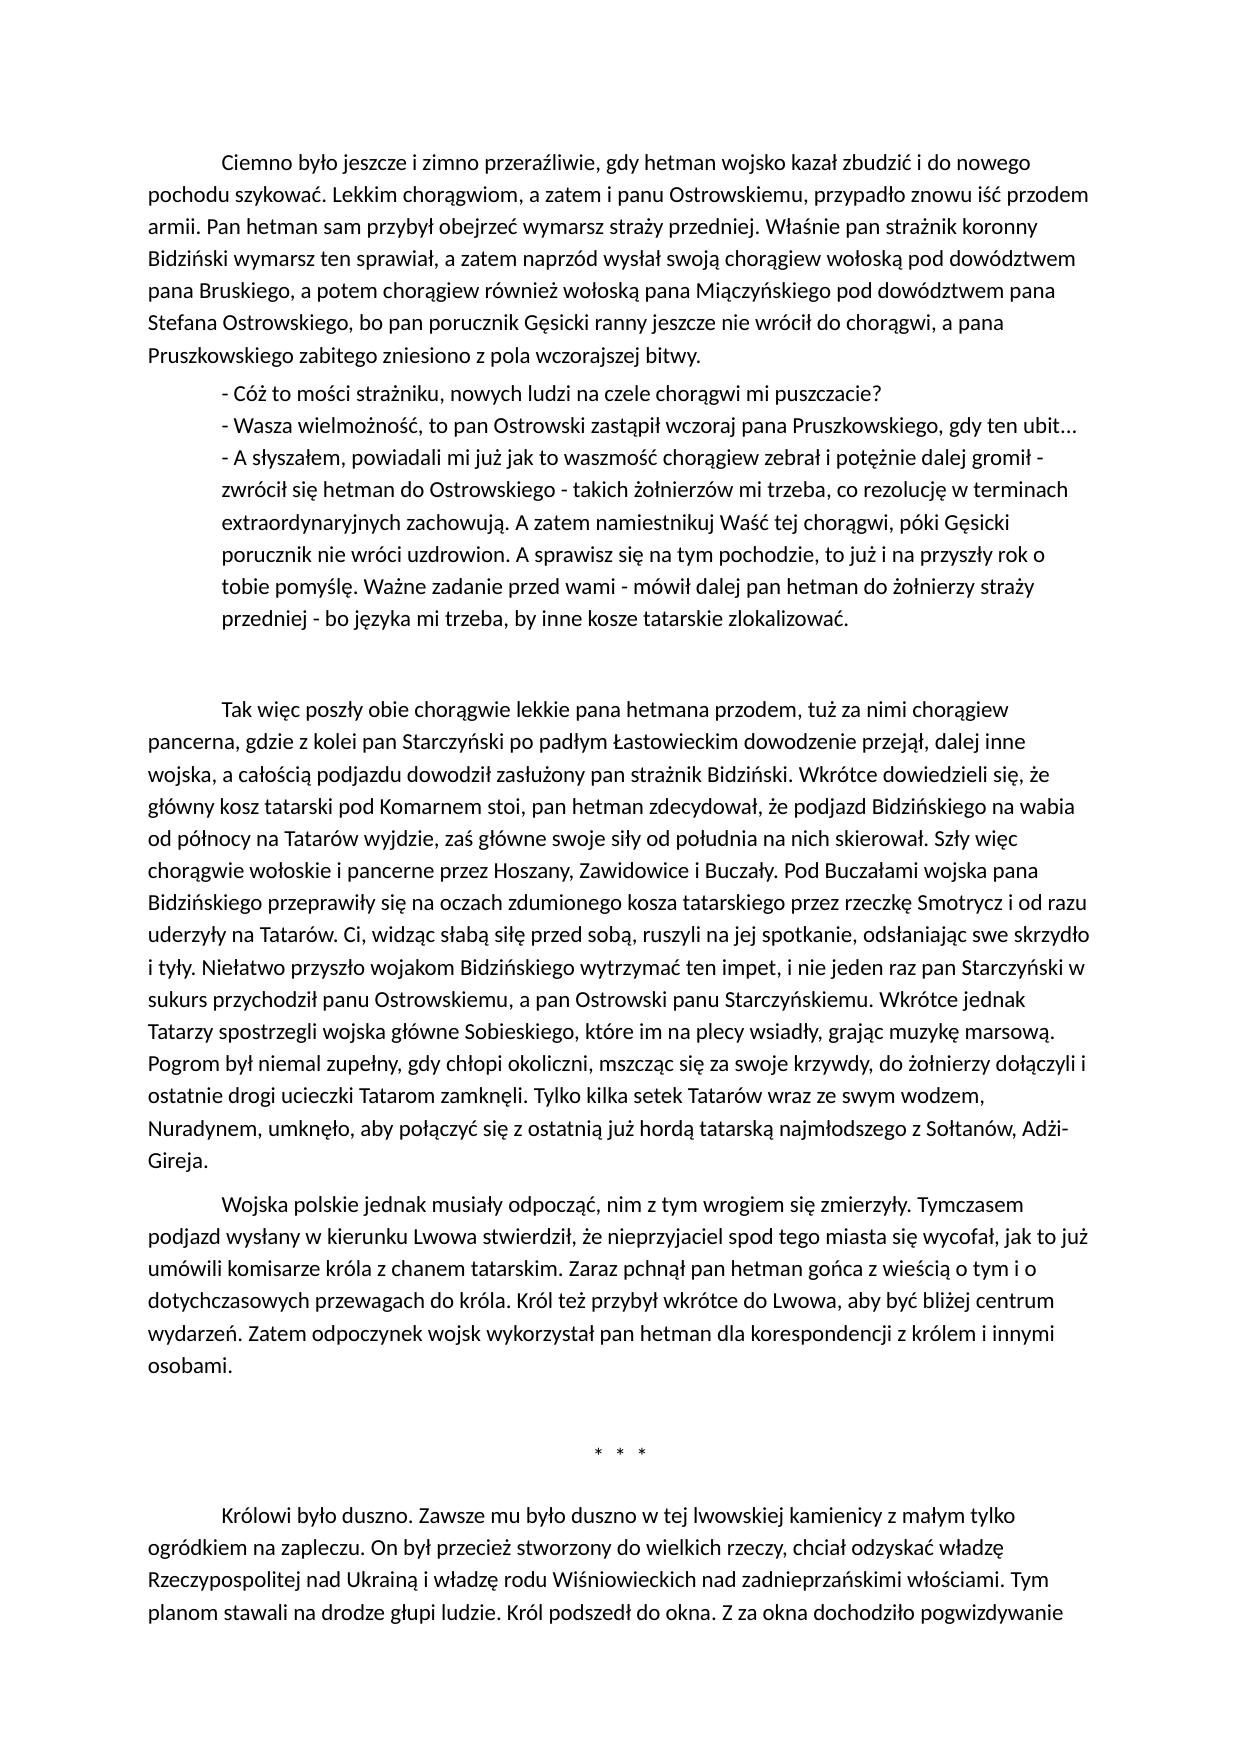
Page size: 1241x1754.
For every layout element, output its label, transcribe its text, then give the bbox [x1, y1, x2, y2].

text - Cóż to mości strażniku, nowych ludzi na czele chorągwi mi puszczacie? [221, 379, 1093, 407]
text Wojska polskie jednak musiały odpocząć, nim z tym wrogiem się zmierzyły. Tymczasem podjazd wysłany w kierunku Lwowa stwierdził, że nieprzyjaciel spod tego miasta się wycofał, jak to już umówili komisarze króla z chanem tatarskim. Zaraz pchnął pan hetman gońca z wieścią o tym i o dotychczasowych przewagach do króla. Król też przybył wkrótce do Lwowa, aby być bliżej centrum wydarzeń. Zatem odpoczynek wojsk wykorzystał pan hetman dla korespondencji z królem i innymi osobami. [148, 1190, 1093, 1379]
text - A słyszałem, powiadali mi już jak to waszmość chorągiew zebrał i potężnie dalej gromił - zwrócił się hetman do Ostrowskiego - takich żołnierzów mi trzeba, co rezolucję w terminach extraordynaryjnych zachowują. A zatem namiestnikuj Waść tej chorągwi, póki Gęsicki porucznik nie wróci uzdrowion. A sprawisz się na tym pochodzie, to już i na przyszły rok o tobie pomyślę. Ważne zadanie przed wami - mówił dalej pan hetman do żołnierzy straży przedniej - bo języka mi trzeba, by inne kosze tatarskie zlokalizować. [221, 443, 1093, 632]
text Ciemno było jeszcze i zimno przeraźliwie, gdy hetman wojsko kazał zbudzić i do nowego pochodu szykować. Lekkim chorągwiom, a zatem i panu Ostrowskiemu, przypadło znowu iść przodem armii. Pan hetman sam przybył obejrzeć wymarsz straży przedniej. Właśnie pan strażnik koronny Bidziński wymarsz ten sprawiał, a zatem naprzód wysłał swoją chorągiew wołoską pod dowództwem pana Bruskiego, a potem chorągiew również wołoską pana Miączyńskiego pod dowództwem pana Stefana Ostrowskiego, bo pan porucznik Gęsicki ranny jeszcze nie wrócił do chorągwi, a pana Pruszkowskiego zabitego zniesiono z pola wczorajszej bitwy. [148, 148, 1093, 369]
text Królowi było duszno. Zawsze mu było duszno w tej lwowskiej kamienicy z małym tylko ogródkiem na zapleczu. On był przecież stworzony do wielkich rzeczy, chciał odzyskać władzę Rzeczypospolitej nad Ukrainą i władzę rodu Wiśniowieckich nad zadnieprzańskimi włościami. Tym planom stawali na drodze głupi ludzie. Król podszedł do okna. Z za okna dochodziło pogwizdywanie [148, 1501, 1093, 1626]
text Tak więc poszły obie chorągwie lekkie pana hetmana przodem, tuż za nimi chorągiew pancerna, gdzie z kolei pan Starczyński po padłym Łastowieckim dowodzenie przejął, dalej inne wojska, a całością podjazdu dowodził zasłużony pan strażnik Bidziński. Wkrótce dowiedzieli się, że główny kosz tatarski pod Komarnem stoi, pan hetman zdecydował, że podjazd Bidzińskiego na wabia od północy na Tatarów wyjdzie, zaś główne swoje siły od południa na nich skierował. Szły więc chorągwie wołoskie i pancerne przez Hoszany, Zawidowice i Buczały. Pod Buczałami wojska pana Bidzińskiego przeprawiły się na oczach zdumionego kosza tatarskiego przez rzeczkę Smotrycz i od razu uderzyły na Tatarów. Ci, widząc słabą siłę przed sobą, ruszyli na jej spotkanie, odsłaniając swe skrzydło i tyły. Niełatwo przyszło wojakom Bidzińskiego wytrzymać ten impet, i nie jeden raz pan Starczyński w sukurs przychodził panu Ostrowskiemu, a pan Ostrowski panu Starczyńskiemu. Wkrótce jednak Tatarzy spostrzegli wojska główne Sobieskiego, które im na plecy wsiadły, grając muzykę marsową. Pogrom był niemal zupełny, gdy chłopi okoliczni, mszcząc się za swoje krzywdy, do żołnierzy dołączyli i ostatnie drogi ucieczki Tatarom zamknęli. Tylko kilka setek Tatarów wraz ze swym wodzem, Nuradynem, umknęło, aby połączyć się z ostatnią już hordą tatarską najmłodszego z Sołtanów, Adżi-Gireja. [148, 695, 1093, 1174]
text - Wasza wielmożność, to pan Ostrowski zastąpił wczoraj pana Pruszkowskiego, gdy ten ubit... [221, 411, 1093, 439]
text * * * [148, 1442, 1093, 1470]
